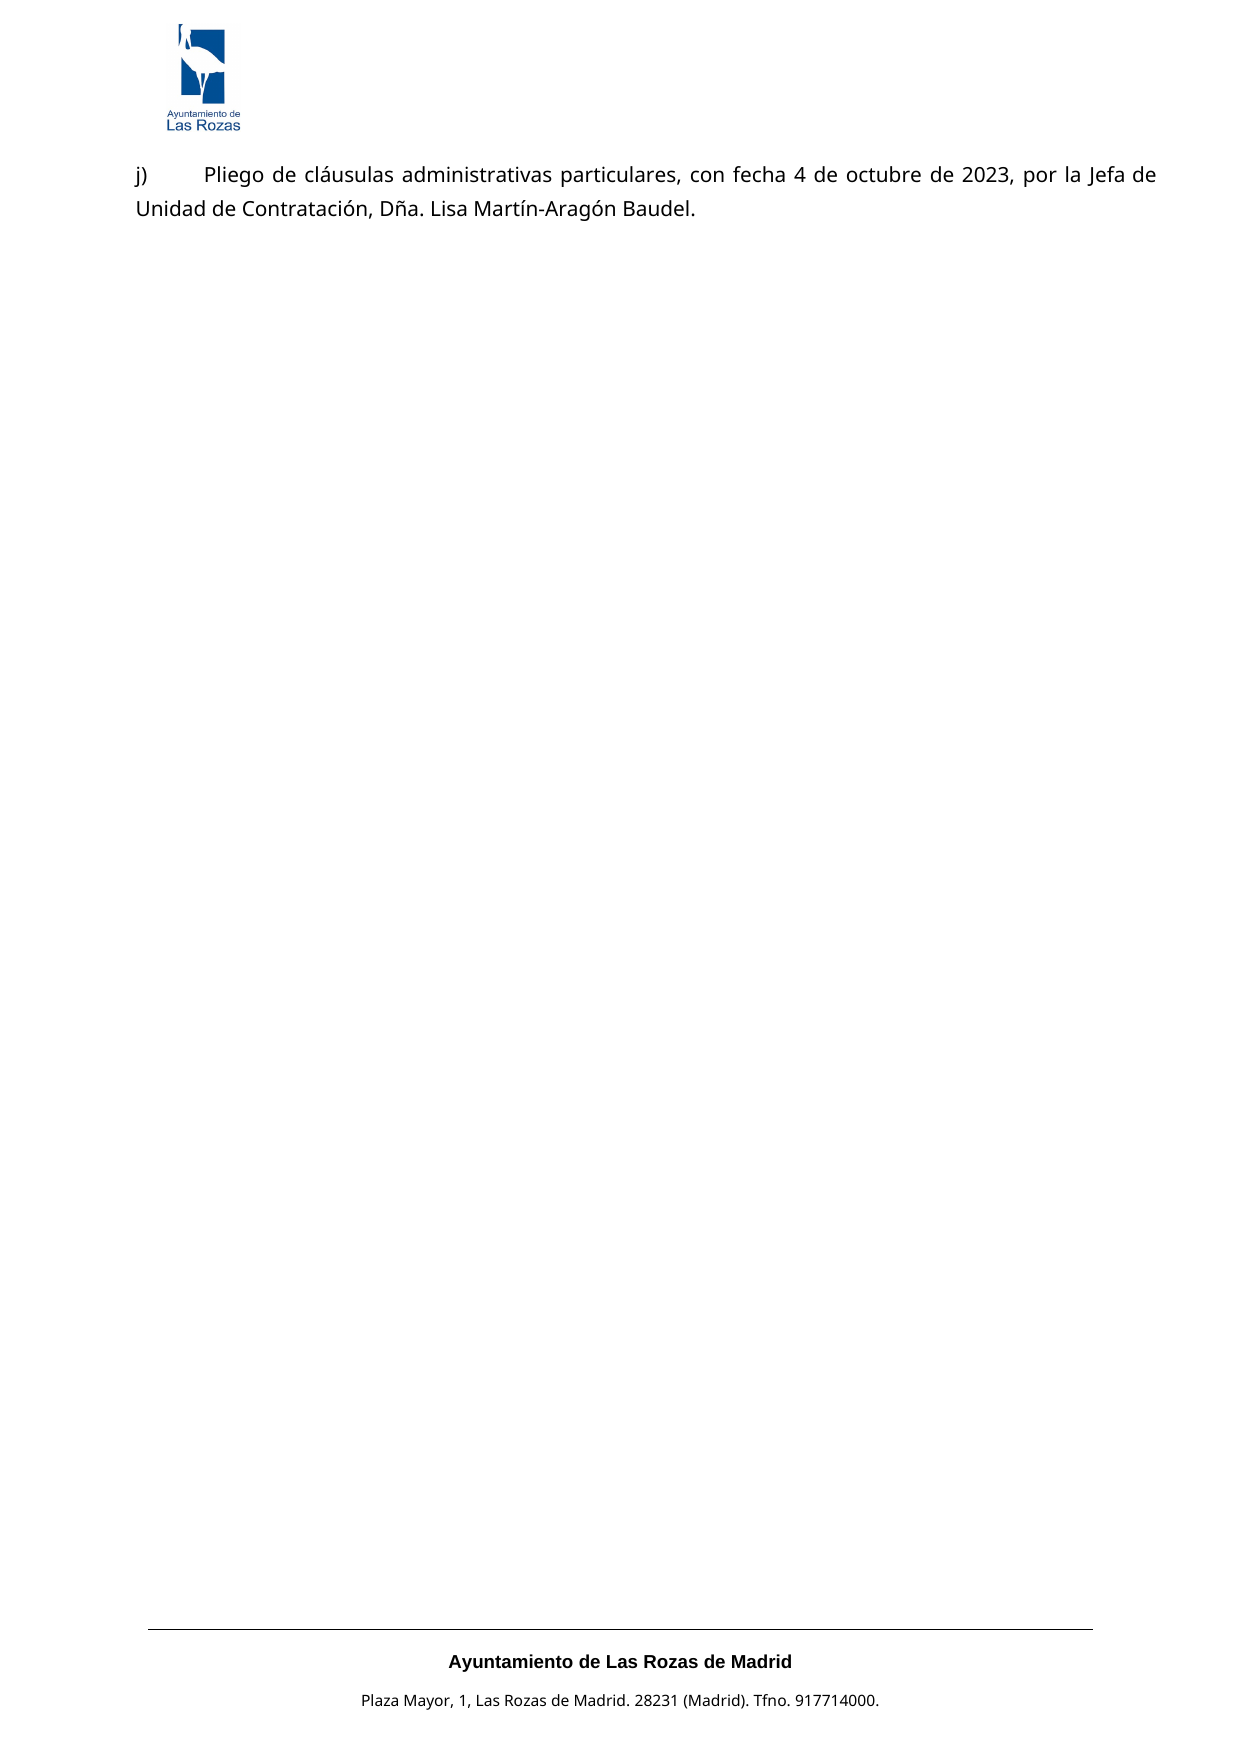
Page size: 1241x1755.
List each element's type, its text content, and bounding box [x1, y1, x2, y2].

list Pliego de cláusulas administrativas particulares, con fecha 4 de octubre de 2023, por la Jefa de Unidad de Contratación, Dña. Lisa Martín-Aragón Baudel. [135, 160, 1157, 222]
